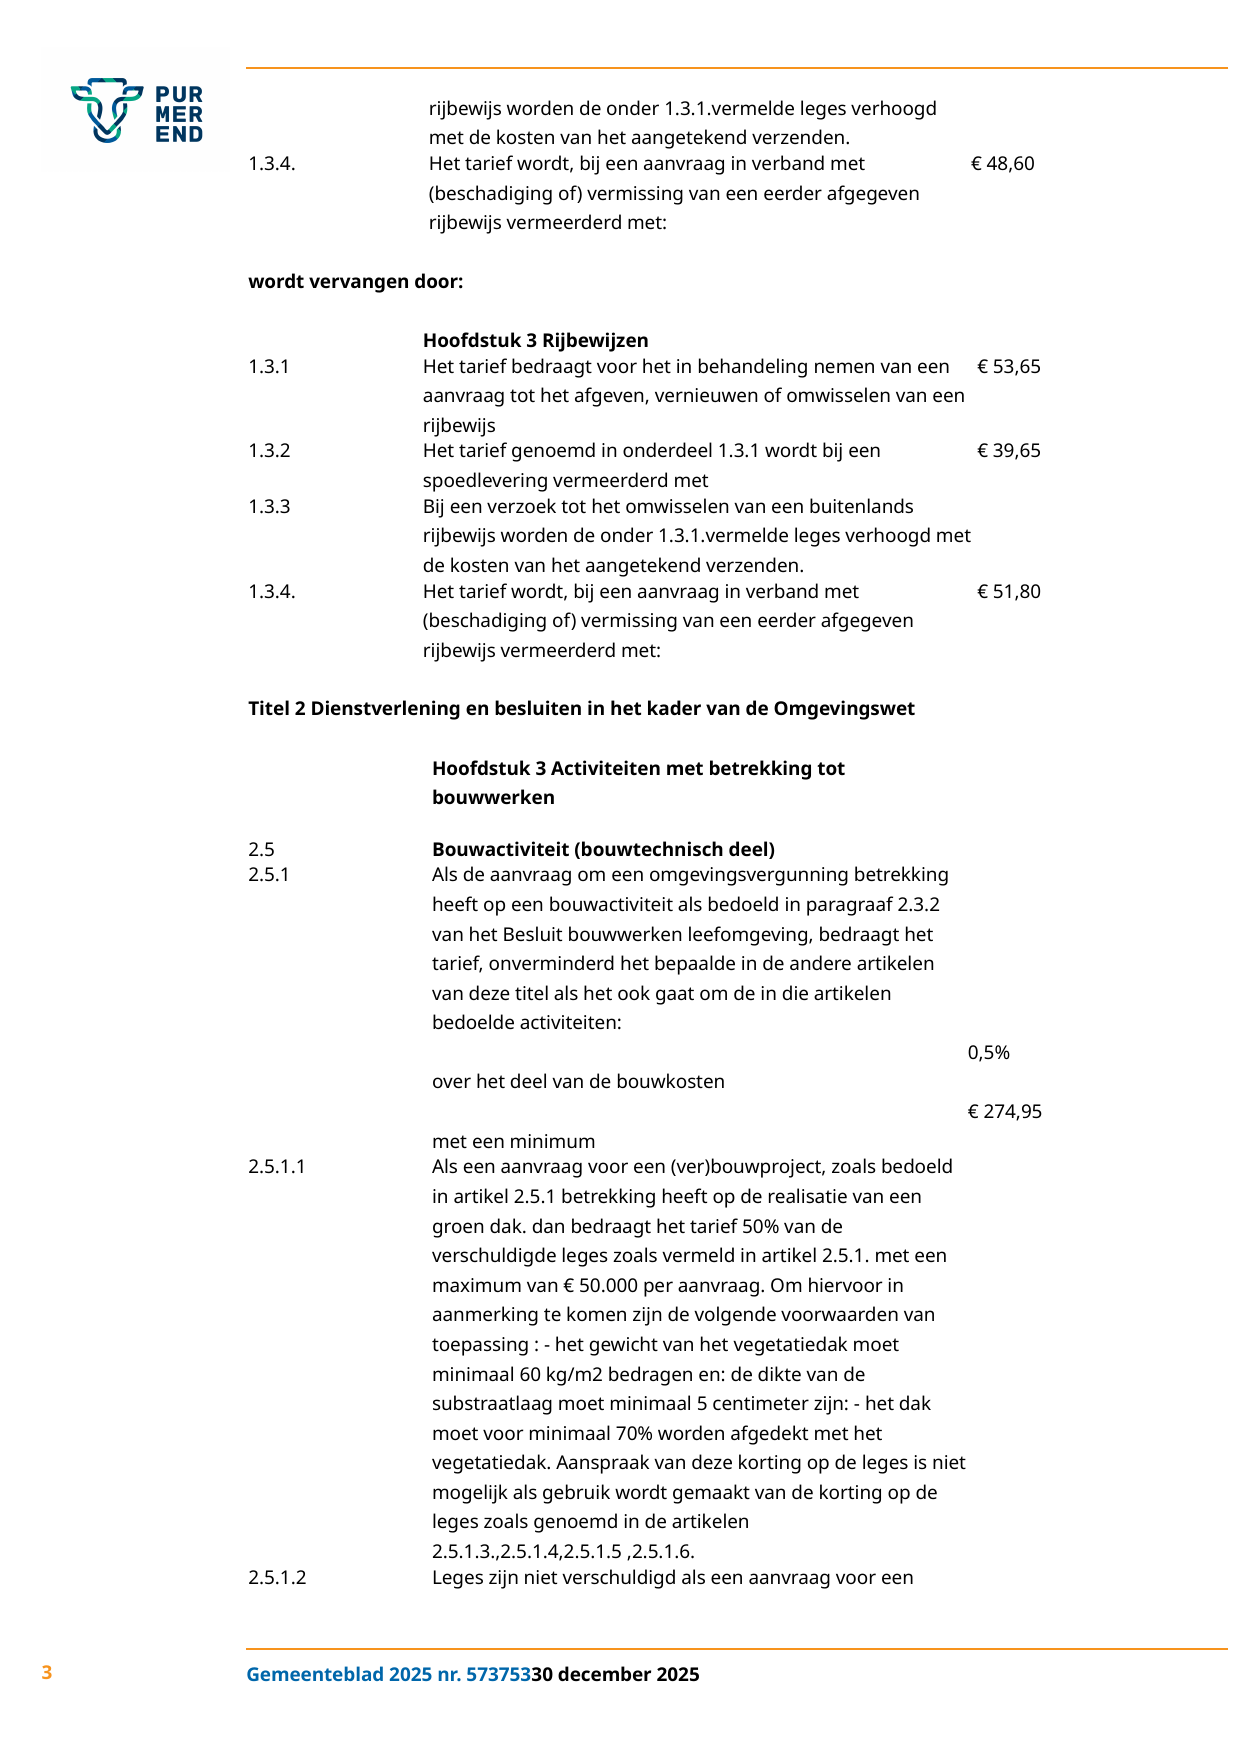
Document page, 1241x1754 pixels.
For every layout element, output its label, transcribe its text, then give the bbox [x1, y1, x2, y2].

table_cell Bouwactiviteit (bouwtechnisch deel) [432, 836, 968, 862]
table_cell € 51,80 [977, 578, 1152, 663]
table_cell Het tarief wordt, bij een aanvraag in verband met (beschadiging of) vermissing van een eerder afgegeven rijbewijs vermeerderd met: [429, 150, 971, 235]
table_header Hoofdstuk 3 Rijbewijzen [423, 327, 977, 353]
table_cell [248, 810, 432, 836]
table_cell 0,5% € 274,95 [968, 862, 1152, 1154]
table_cell 2.5 [248, 836, 432, 862]
table_cell 1.3.4. [248, 578, 423, 663]
table_header [248, 327, 423, 353]
table_cell Als een aanvraag voor een (ver)bouwproject, zoals bedoeld in artikel 2.5.1 betrekking heeft op de realisatie van een groen dak. dan bedraagt het tarief 50% van de verschuldigde leges zoals vermeld in artikel 2.5.1. met een maximum van € 50.000 per aanvraag. Om hiervoor in aanmerking te komen zijn de volgende voorwaarden van toepassing : - het gewicht van het vegetatiedak moet minimaal 60 kg/m2 bedragen en: de dikte van de substraatlaag moet minimaal 5 centimeter zijn: - het dak moet voor minimaal 70% worden afgedekt met het vegetatiedak. Aanspraak van deze korting op de leges is niet mogelijk als gebruik wordt gemaakt van de korting op de leges zoals genoemd in de artikelen 2.5.1.3.,2.5.1.4,2.5.1.5 ,2.5.1.6. [432, 1154, 968, 1564]
table_cell 1.3.1 [248, 353, 423, 438]
table_cell € 53,65 [977, 353, 1152, 438]
table_cell [968, 836, 1152, 862]
table_cell 1.3.4. [248, 150, 429, 235]
table_header [968, 755, 1152, 810]
table_cell € 39,65 [977, 438, 1152, 493]
table_header [977, 327, 1152, 353]
text wordt vervangen door: [248, 268, 1152, 293]
picture [41, 47, 231, 172]
text Titel 2 Dienstverlening en besluiten in het kader van de Omgevingswet [248, 696, 1152, 721]
table_cell rijbewijs worden de onder 1.3.1.vermelde leges verhoogd met de kosten van het aangetekend verzenden. [429, 95, 971, 150]
table_cell Het tarief genoemd in onderdeel 1.3.1 wordt bij een spoedlevering vermeerderd met [423, 438, 977, 493]
table_cell [248, 95, 429, 150]
table_cell [977, 493, 1152, 578]
table_cell Het tarief bedraagt voor het in behandeling nemen van een aanvraag tot het afgeven, vernieuwen of omwisselen van een rijbewijs [423, 353, 977, 438]
table_cell Bij een verzoek tot het omwisselen van een buitenlands rijbewijs worden de onder 1.3.1.vermelde leges verhoogd met de kosten van het aangetekend verzenden. [423, 493, 977, 578]
table_header Hoofdstuk 3 Activiteiten met betrekking tot bouwwerken [432, 755, 968, 810]
table_cell Als de aanvraag om een omgevingsvergunning betrekking heeft op een bouwactiviteit als bedoeld in paragraaf 2.3.2 van het Besluit bouwwerken leefomgeving, bedraagt het tarief, onverminderd het bepaalde in de andere artikelen van deze titel als het ook gaat om de in die artikelen bedoelde activiteiten: over het deel van de bouwkosten met een minimum [432, 862, 968, 1154]
table_cell [968, 810, 1152, 836]
table_cell Leges zijn niet verschuldigd als een aanvraag voor een [432, 1564, 968, 1590]
table_header [248, 755, 432, 810]
table_cell [971, 95, 1152, 150]
table_cell [968, 1154, 1152, 1564]
table_cell € 48,60 [971, 150, 1152, 235]
table_cell [968, 1564, 1152, 1590]
table_cell 2.5.1.1 [248, 1154, 432, 1564]
table_cell 1.3.3 [248, 493, 423, 578]
table_cell 2.5.1.2 [248, 1564, 432, 1590]
table_cell [432, 810, 968, 836]
table_cell 2.5.1 [248, 862, 432, 1154]
table_cell 1.3.2 [248, 438, 423, 493]
table_cell Het tarief wordt, bij een aanvraag in verband met (beschadiging of) vermissing van een eerder afgegeven rijbewijs vermeerderd met: [423, 578, 977, 663]
